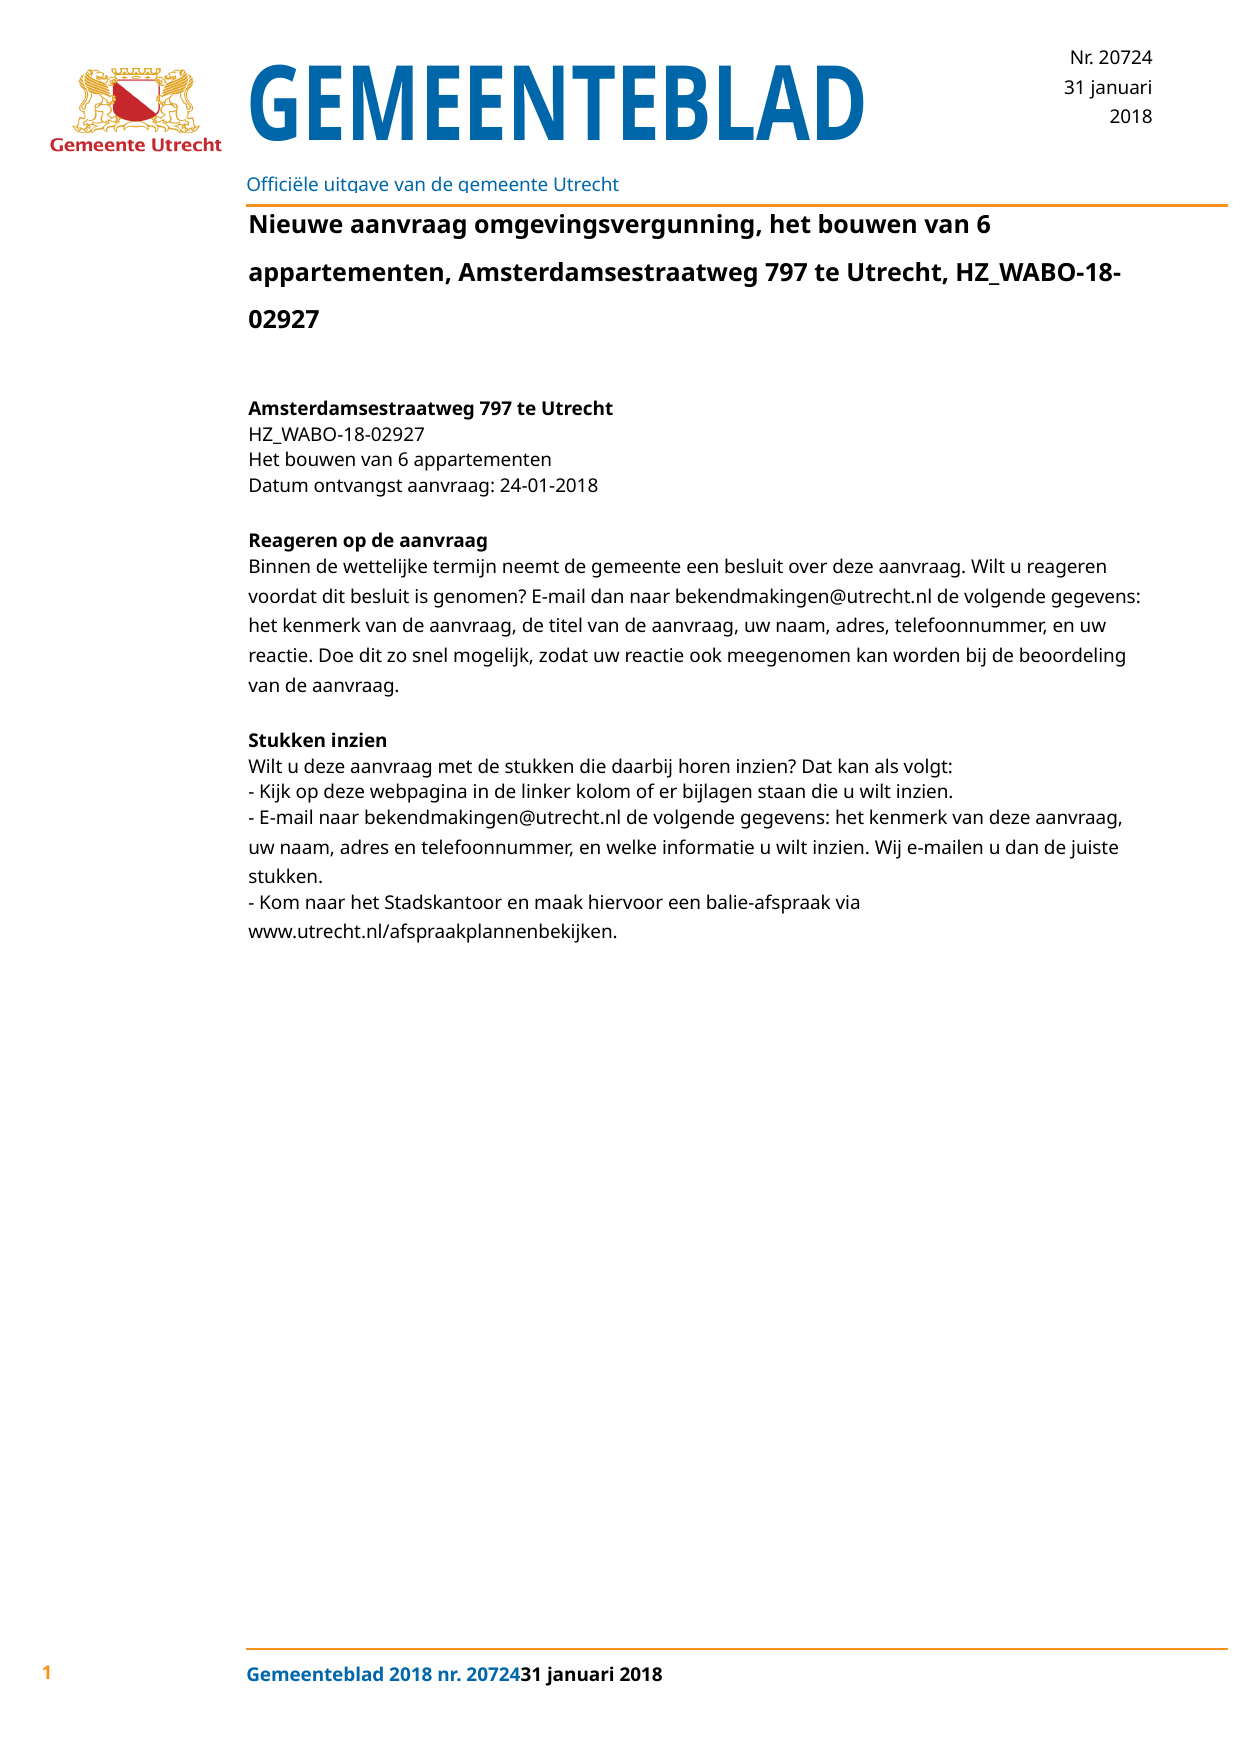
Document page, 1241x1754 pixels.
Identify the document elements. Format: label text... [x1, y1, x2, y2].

table_cell HZ_WABO-18-02927 [248, 421, 1152, 447]
table_cell - Kijk op deze webpagina in de linker kolom of er bijlagen staan die u wilt inzien. [248, 779, 1152, 804]
table_header Amsterdamsestraatweg 797 te Utrecht [248, 395, 1152, 421]
table_cell Wilt u deze aanvraag met de stukken die daarbij horen inzien? Dat kan als volgt: [248, 753, 1152, 778]
table_cell Binnen de wettelijke termijn neemt de gemeente een besluit over deze aanvraag. Wilt u reageren voordat dit besluit is genomen? E-mail dan naar bekendmakingen@utrecht.nl de volgende gegevens: het kenmerk van de aanvraag, de titel van de aanvraag, uw naam, adres, telefoonnummer, en uw reactie. Doe dit zo snel mogelijk, zodat uw reactie ook meegenomen kan worden bij de beoordeling van de aanvraag. [248, 554, 1152, 727]
table_cell - E-mail naar bekendmakingen@utrecht.nl de volgende gegevens: het kenmerk van deze aanvraag, uw naam, adres en telefoonnummer, en welke informatie u wilt inzien. Wij e-mailen u dan de juiste stukken. [248, 804, 1152, 889]
table_cell Het bouwen van 6 appartementen [248, 447, 1152, 472]
table_cell Datum ontvangst aanvraag: 24-01-2018 [248, 473, 1152, 528]
table_cell Reageren op de aanvraag [248, 528, 1152, 553]
table_cell Stukken inzien [248, 727, 1152, 753]
picture [41, 47, 231, 172]
text Nieuwe aanvraag omgevingsvergunning, het bouwen van 6 appartementen, Amsterdamsestraatweg 797 te Utrecht, HZ_WABO-18-02927 [248, 207, 1152, 336]
table_cell - Kom naar het Stadskantoor en maak hiervoor een balie-afspraak via www.utrecht.nl/afspraakplannenbekijken. [248, 889, 1152, 944]
